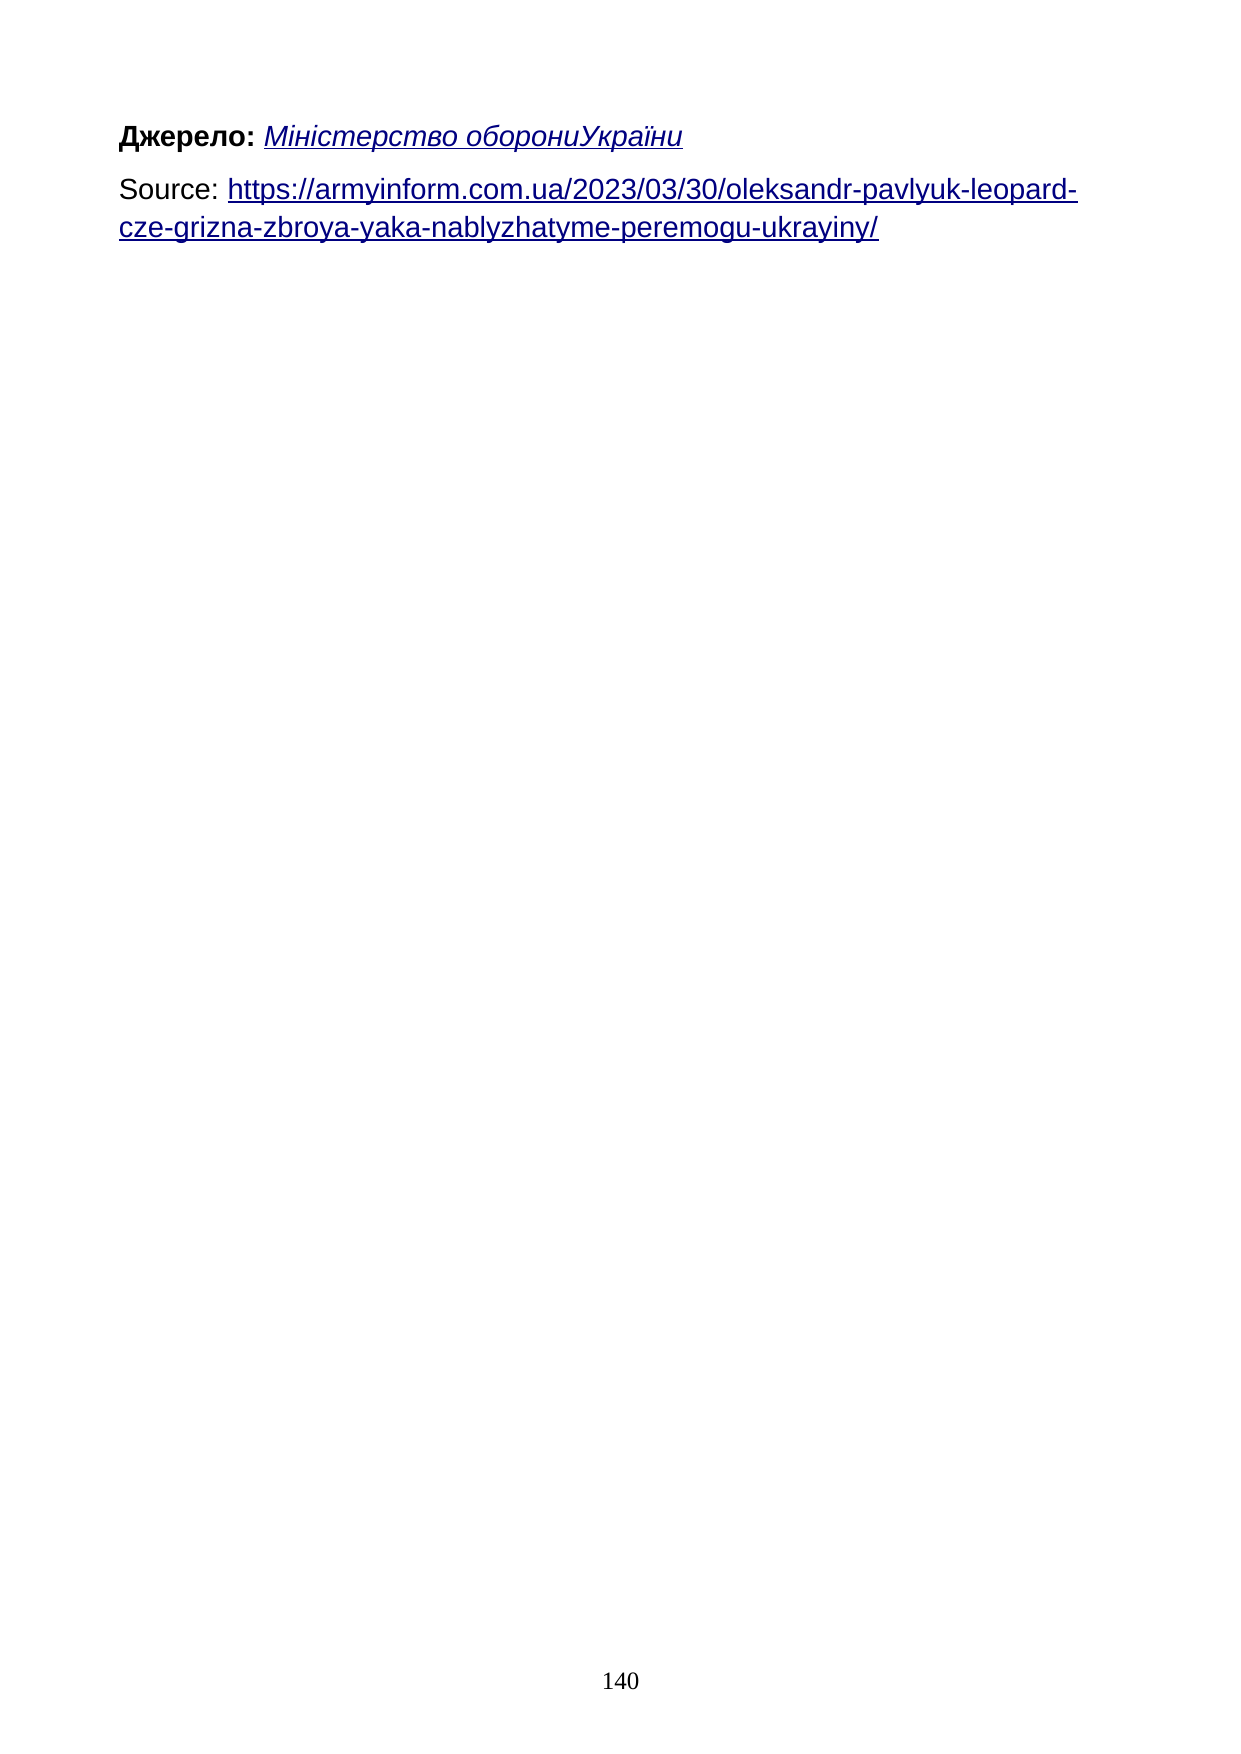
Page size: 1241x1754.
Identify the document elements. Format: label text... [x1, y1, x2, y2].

text Source: https://armyinform.com.ua/2023/03/30/oleksandr-pavlyuk-leopard-cze-grizna-zbroya-yaka-nablyzhatyme-peremogu-ukrayiny/ [118, 172, 1122, 244]
text Джерело: Міністерство оборониУкраїни [118, 118, 1122, 152]
